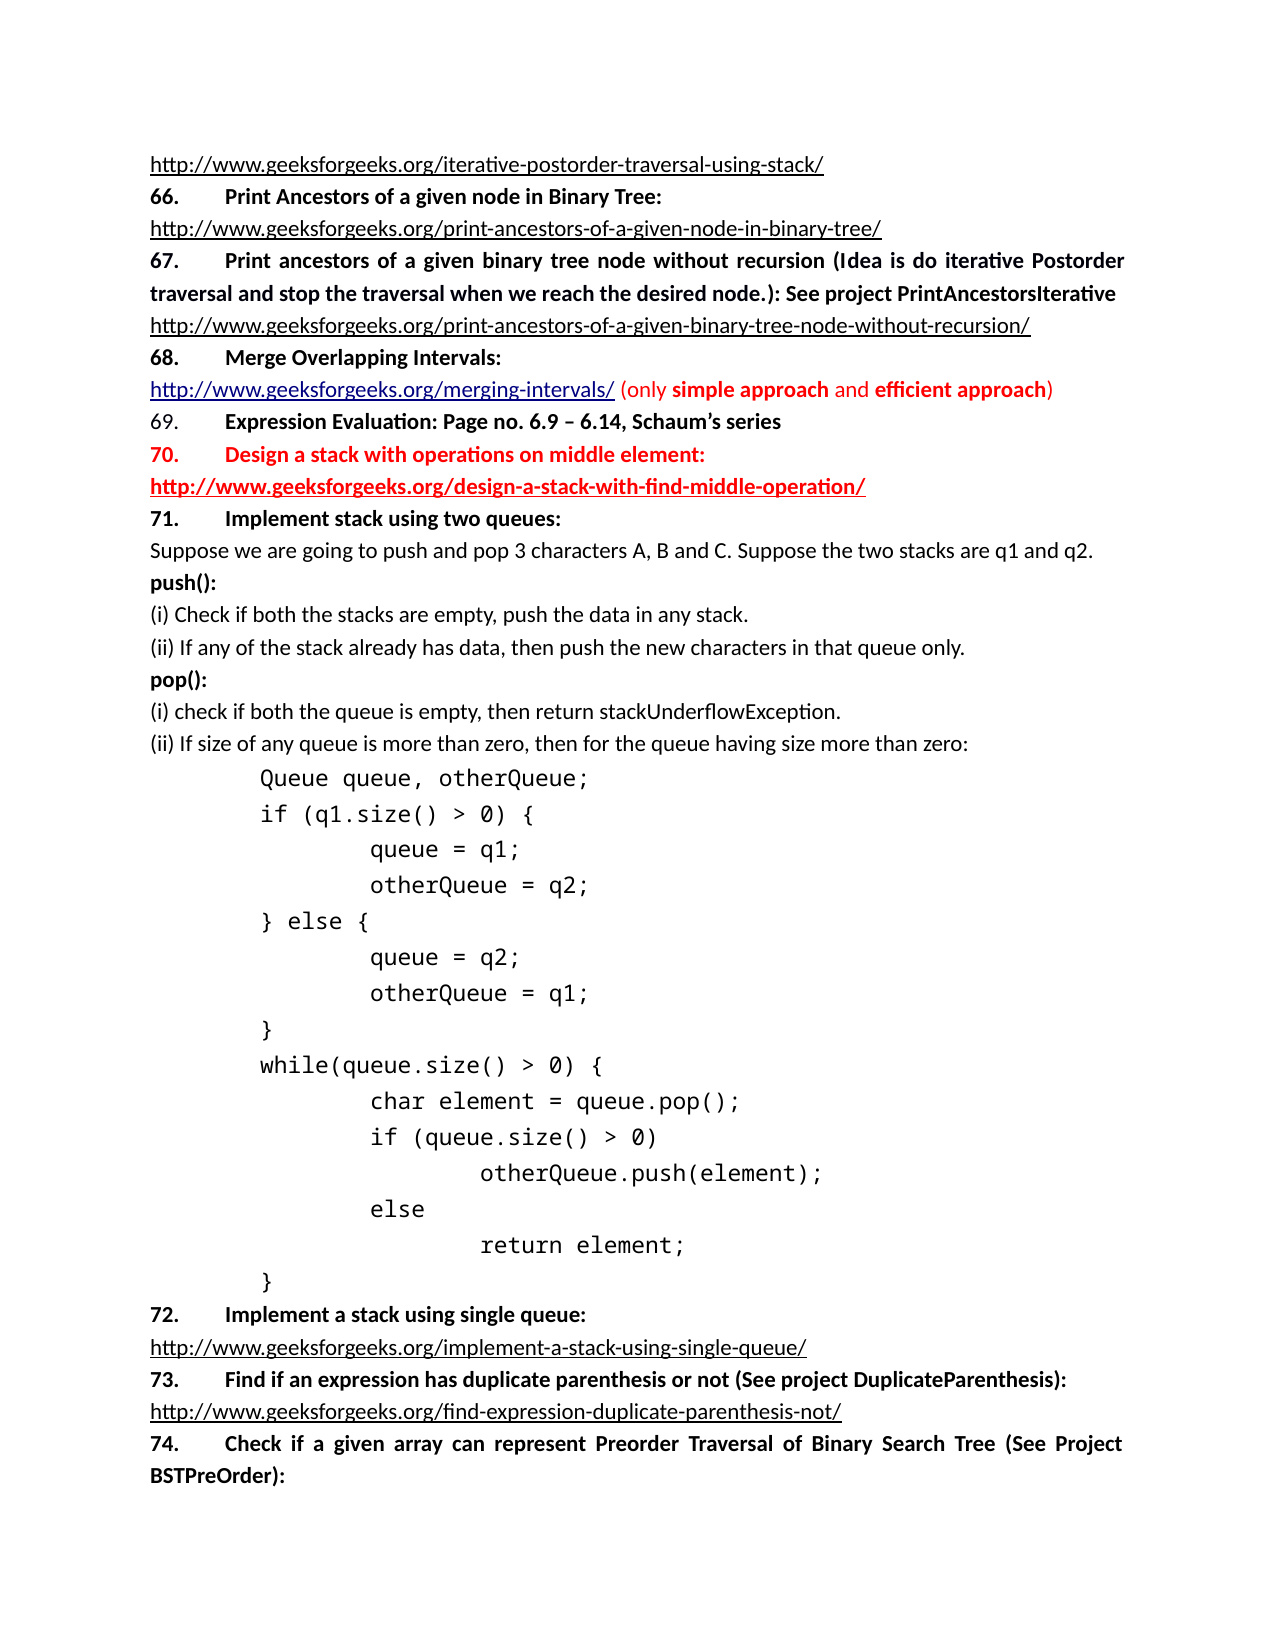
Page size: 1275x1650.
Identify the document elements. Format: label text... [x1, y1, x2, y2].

list otherQueue.push(element); [150, 1157, 1125, 1188]
list queue = q2; [150, 941, 1125, 972]
list Merge Overlapping Intervals: [150, 343, 1125, 371]
list http://www.geeksforgeeks.org/print-ancestors-of-a-given-binary-tree-node-without-recursion/ [150, 311, 1125, 339]
list http://www.geeksforgeeks.org/iterative-postorder-traversal-using-stack/ [150, 150, 1125, 178]
list (i) Check if both the stacks are empty, push the data in any stack. [150, 601, 1125, 629]
list Implement a stack using single queue: [150, 1301, 1125, 1329]
list else [150, 1193, 1125, 1224]
list } else { [150, 905, 1125, 937]
list char element = queue.pop(); [150, 1085, 1125, 1116]
list if (q1.size() > 0) { [150, 797, 1125, 829]
list if (queue.size() > 0) [150, 1121, 1125, 1152]
list Expression Evaluation: Page no. 6.9 – 6.14, Schaum’s series [150, 407, 1125, 436]
list Design a stack with operations on middle element: [150, 440, 1125, 468]
list } [150, 1265, 1125, 1296]
list } [150, 1013, 1125, 1044]
list Implement stack using two queues: [150, 504, 1125, 532]
list otherQueue = q2; [150, 869, 1125, 901]
list Queue queue, otherQueue; [150, 762, 1125, 793]
list push(): [150, 568, 1125, 596]
list (ii) If any of the stack already has data, then push the new characters in that queue only. [150, 633, 1125, 661]
list Print ancestors of a given binary tree node without recursion (Idea is do iterative Postorder traversal and stop the traversal when we reach the desired node.): See project PrintAncestorsIterative [150, 247, 1125, 307]
list Find if an expression has duplicate parenthesis or not (See project DuplicateParenthesis): [150, 1365, 1125, 1393]
list Print Ancestors of a given node in Binary Tree: [150, 182, 1125, 210]
list (i) check if both the queue is empty, then return stackUnderflowException. [150, 697, 1125, 725]
list http://www.geeksforgeeks.org/find-expression-duplicate-parenthesis-not/ [150, 1397, 1125, 1425]
list http://www.geeksforgeeks.org/implement-a-stack-using-single-queue/ [150, 1333, 1125, 1361]
list Check if a given array can represent Preorder Traversal of Binary Search Tree (See Project BSTPreOrder): [150, 1429, 1125, 1489]
list return element; [150, 1229, 1125, 1260]
list while(queue.size() > 0) { [150, 1049, 1125, 1080]
list queue = q1; [150, 833, 1125, 865]
list Suppose we are going to push and pop 3 characters A, B and C. Suppose the two stacks are q1 and q2. [150, 536, 1125, 564]
list http://www.geeksforgeeks.org/print-ancestors-of-a-given-node-in-binary-tree/ [150, 214, 1125, 242]
list pop(): [150, 665, 1125, 693]
list http://www.geeksforgeeks.org/design-a-stack-with-find-middle-operation/ [150, 472, 1125, 500]
list otherQueue = q1; [150, 977, 1125, 1008]
list http://www.geeksforgeeks.org/merging-intervals/ (only simple approach and efficient approach) [150, 375, 1125, 403]
list (ii) If size of any queue is more than zero, then for the queue having size more than zero: [150, 729, 1125, 757]
